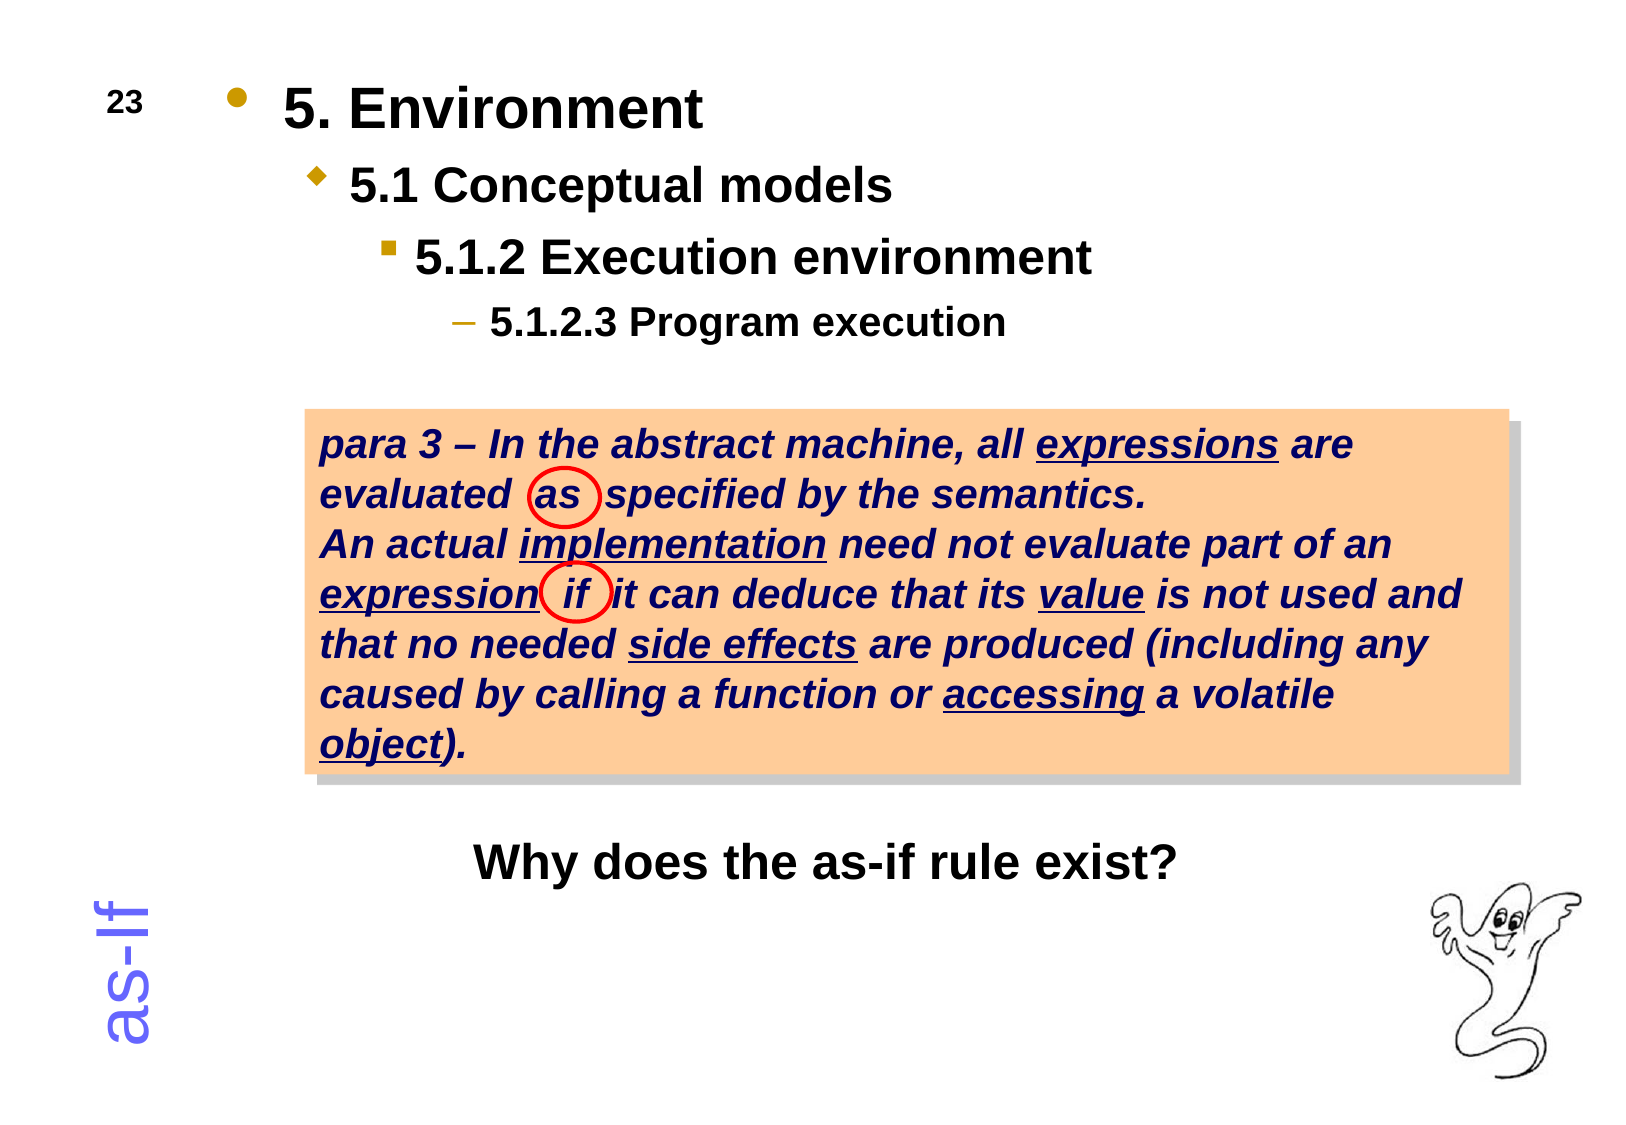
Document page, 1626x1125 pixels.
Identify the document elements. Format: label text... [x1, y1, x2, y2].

text_box para 3 – In the abstract machine, all expressions are evaluated as specified by the semantics. An actual implementation need not evaluate part of an expression if it can deduce that its value is not used and that no needed side effects are produced (including any caused by calling a function or accessing a volatile object). [304, 408, 1510, 775]
text_box Why does the as-if rule exist? [458, 822, 1321, 898]
picture [1430, 881, 1585, 1083]
title as-If [50, 187, 188, 1063]
list 5. Environment 5.1 Conceptual models 5.1.2 Execution environment 5.1.2.3 Program execution [212, 62, 1550, 1063]
